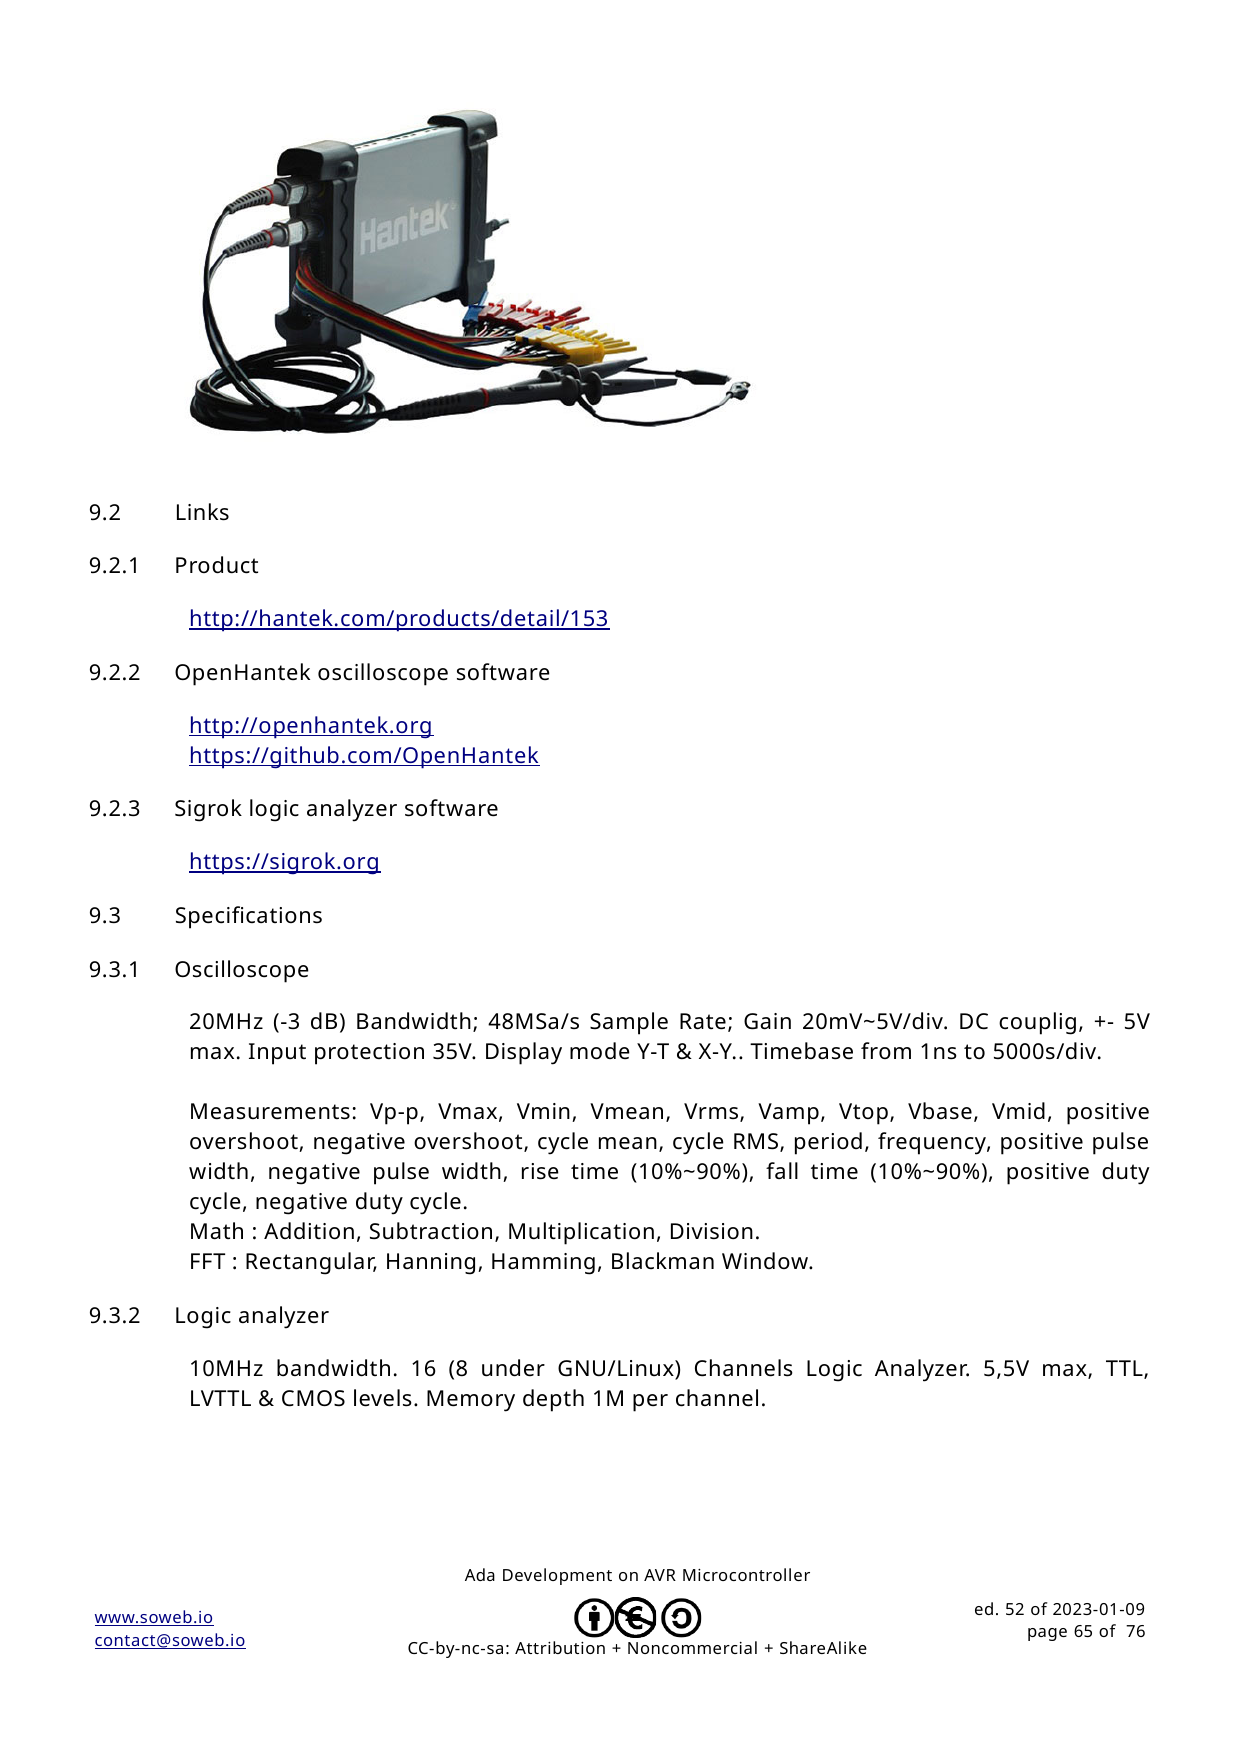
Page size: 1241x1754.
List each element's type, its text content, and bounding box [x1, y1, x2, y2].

picture [184, 102, 758, 443]
text Math : Addition, Subtraction, Multiplication, Division. [189, 1216, 1152, 1246]
subtitle Links [88, 497, 1152, 527]
text Measurements: Vp-p, Vmax, Vmin, Vmean, Vrms, Vamp, Vtop, Vbase, Vmid, positive overshoot, negative overshoot, cycle mean, cycle RMS, period, frequency, positive pulse width, negative pulse width, rise time (10%~90%), fall time (10%~90%), positive duty cycle, negative duty cycle. [189, 1096, 1152, 1216]
text http://openhantek.org [189, 709, 1152, 739]
text https://sigrok.org [189, 846, 1152, 876]
picture [573, 1597, 657, 1638]
text 20MHz (-3 dB) Bandwidth; 48MSa/s Sample Rate; Gain 20mV~5V/div. DC couplig, +- 5V max. Input protection 35V. Display mode Y-T & X-Y.. Timebase from 1ns to 5000s/div. [189, 1006, 1152, 1066]
subtitle Specifications [88, 900, 1152, 930]
text FFT : Rectangular, Hanning, Hamming, Blackman Window. [189, 1246, 1152, 1276]
subtitle Oscilloscope [88, 953, 1152, 994]
picture [660, 1597, 702, 1638]
text 10MHz bandwidth. 16 (8 under GNU/Linux) Channels Logic Analyzer. 5,5V max, TTL, LVTTL & CMOS levels. Memory depth 1M per channel. [189, 1353, 1152, 1413]
subtitle Sigrok logic analyzer software [88, 793, 1152, 834]
text https://github.com/OpenHantek [189, 739, 1152, 769]
text http://hantek.com/products/detail/153 [189, 603, 1152, 633]
subtitle OpenHantek oscilloscope software [88, 657, 1152, 698]
subtitle Logic analyzer [88, 1300, 1152, 1341]
subtitle Product [88, 550, 1152, 591]
